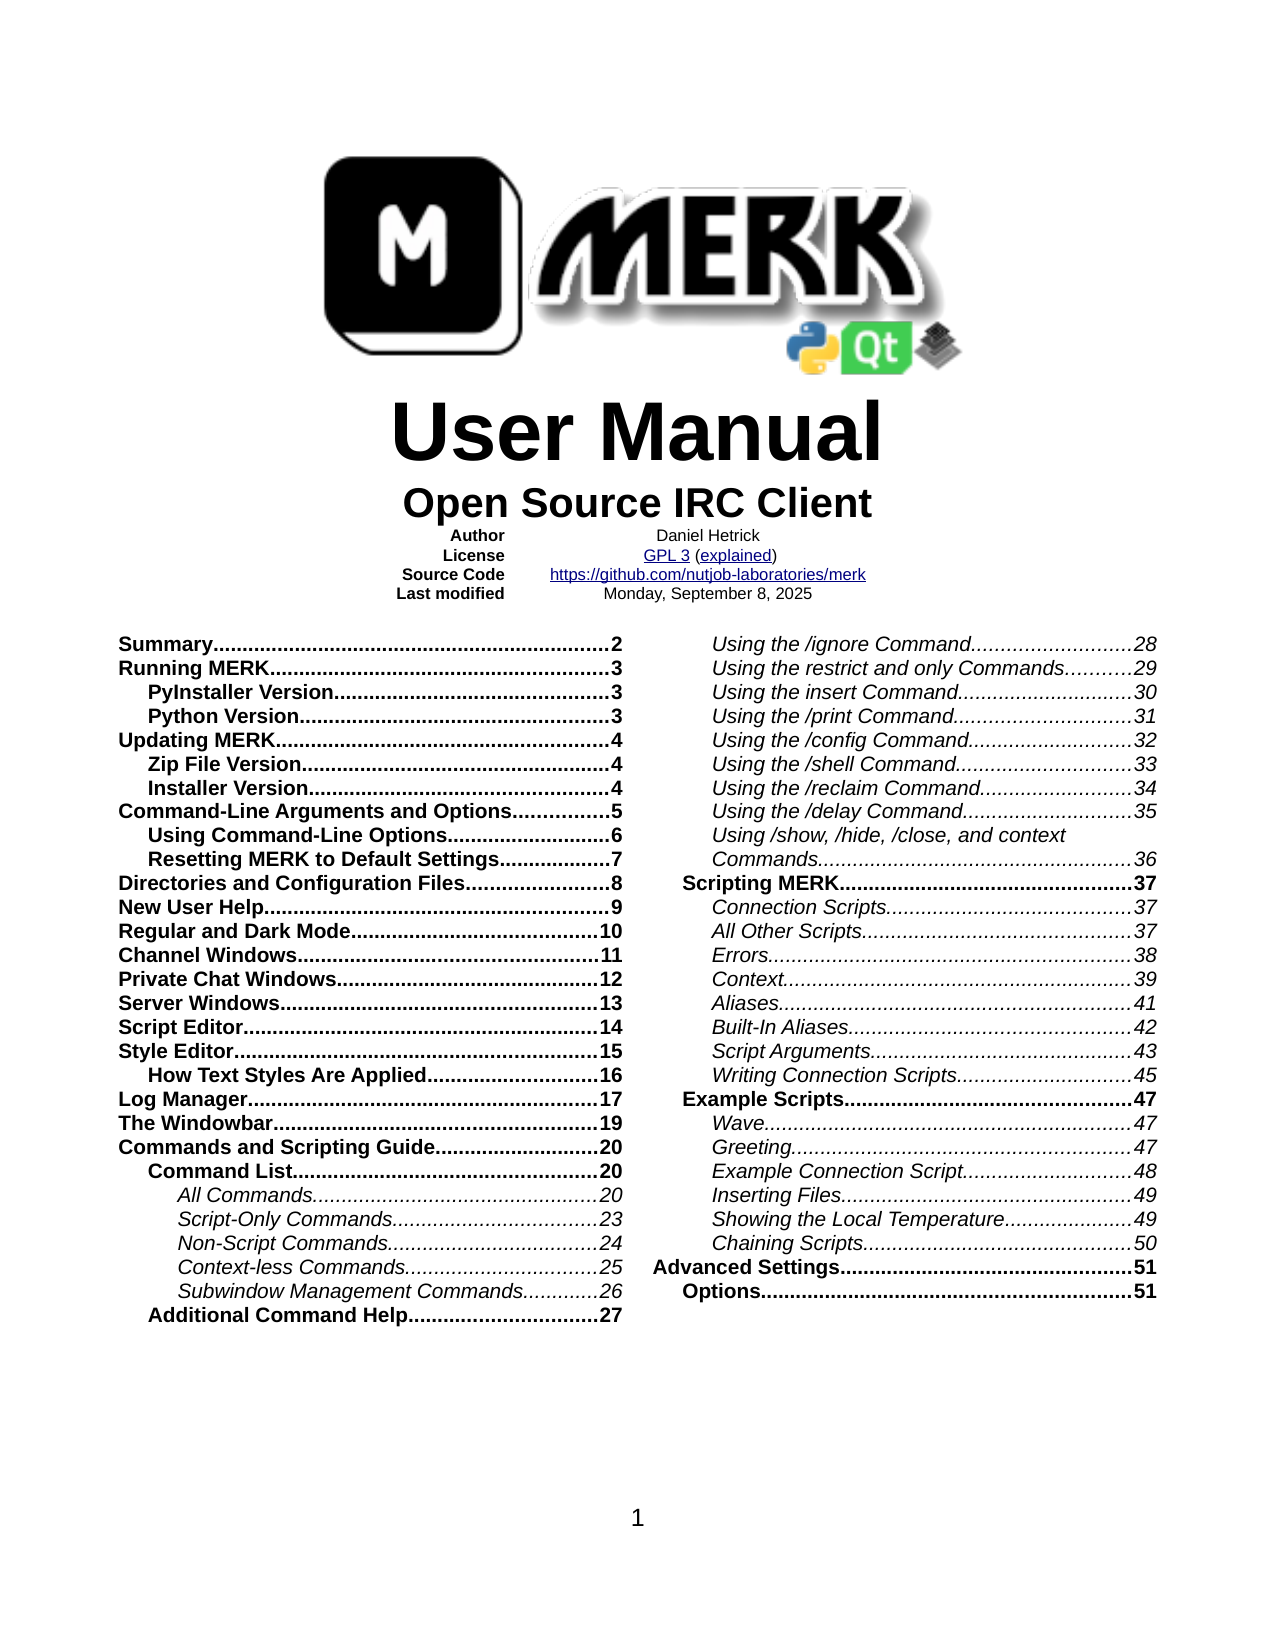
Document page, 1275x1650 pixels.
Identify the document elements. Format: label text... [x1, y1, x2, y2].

text Subwindow Management Commands 26 [177, 1278, 622, 1302]
table_cell https://github.com/nutjob-laboratories/merk [519, 565, 897, 584]
text Using the /delay Command 35 [712, 799, 1157, 823]
text Chaining Scripts 50 [712, 1231, 1157, 1254]
text Running MERK 3 [118, 656, 622, 679]
text Using the /shell Command 33 [712, 751, 1157, 775]
text Python Version 3 [148, 703, 622, 727]
text Example Scripts 47 [682, 1087, 1157, 1111]
table_cell Source Code [378, 565, 518, 584]
text Inserting Files 49 [712, 1183, 1157, 1207]
text Zip File Version 4 [148, 751, 622, 775]
text Resetting MERK to Default Settings 7 [148, 847, 622, 871]
text Options 51 [682, 1278, 1157, 1302]
text Context-less Commands 25 [177, 1254, 622, 1278]
text Using the insert Command 30 [712, 679, 1157, 703]
table_cell Last modified [378, 584, 518, 603]
table_cell License [378, 545, 518, 564]
text Using the /ignore Command 28 [712, 632, 1157, 656]
text Aliases 41 [712, 991, 1157, 1015]
text Writing Connection Scripts 45 [712, 1063, 1157, 1087]
text Using /show, /hide, /close, and context Commands 36 [712, 823, 1157, 871]
text The Windowbar 19 [118, 1111, 622, 1135]
text Server Windows 13 [118, 991, 622, 1015]
text Advanced Settings 51 [652, 1254, 1157, 1278]
text Using the /reclaim Command 34 [712, 775, 1157, 799]
table_header Daniel Hetrick [519, 526, 897, 545]
text All Commands 20 [177, 1183, 622, 1207]
text Script-Only Commands 23 [177, 1207, 622, 1231]
text Summary 2 [118, 632, 622, 656]
text Script Editor 14 [118, 1015, 622, 1039]
table_cell GPL 3 (explained) [519, 545, 897, 564]
text Example Connection Script 48 [712, 1159, 1157, 1183]
text Using the /config Command 32 [712, 727, 1157, 751]
text Wave 47 [712, 1111, 1157, 1135]
text Regular and Dark Mode 10 [118, 919, 622, 943]
text Additional Command Help 27 [148, 1302, 622, 1326]
text Built-In Aliases 42 [712, 1015, 1157, 1039]
text User Manual [118, 382, 1157, 478]
text Style Editor 15 [118, 1039, 622, 1063]
table_header Author [378, 526, 518, 545]
text Using the /print Command 31 [712, 703, 1157, 727]
text Connection Scripts 37 [712, 895, 1157, 919]
text Updating MERK 4 [118, 727, 622, 751]
text New User Help 9 [118, 895, 622, 919]
picture [304, 132, 971, 383]
text Context 39 [712, 967, 1157, 991]
text PyInstaller Version 3 [148, 679, 622, 703]
text Showing the Local Temperature 49 [712, 1207, 1157, 1231]
table_cell Monday, September 8, 2025 [519, 584, 897, 603]
text Using the restrict and only Commands 29 [712, 656, 1157, 679]
text Script Arguments 43 [712, 1039, 1157, 1063]
text Using Command-Line Options 6 [148, 823, 622, 847]
text How Text Styles Are Applied 16 [148, 1063, 622, 1087]
text Open Source IRC Client [118, 478, 1157, 526]
text Greeting 47 [712, 1135, 1157, 1159]
text Command-Line Arguments and Options 5 [118, 799, 622, 823]
text Directories and Configuration Files 8 [118, 871, 622, 895]
text Errors 38 [712, 943, 1157, 967]
text Scripting MERK 37 [682, 871, 1157, 895]
text Channel Windows 11 [118, 943, 622, 967]
text Installer Version 4 [148, 775, 622, 799]
text All Other Scripts 37 [712, 919, 1157, 943]
text Log Manager 17 [118, 1087, 622, 1111]
text Command List 20 [148, 1159, 622, 1183]
text Private Chat Windows 12 [118, 967, 622, 991]
text Commands and Scripting Guide 20 [118, 1135, 622, 1159]
text Non-Script Commands 24 [177, 1231, 622, 1254]
